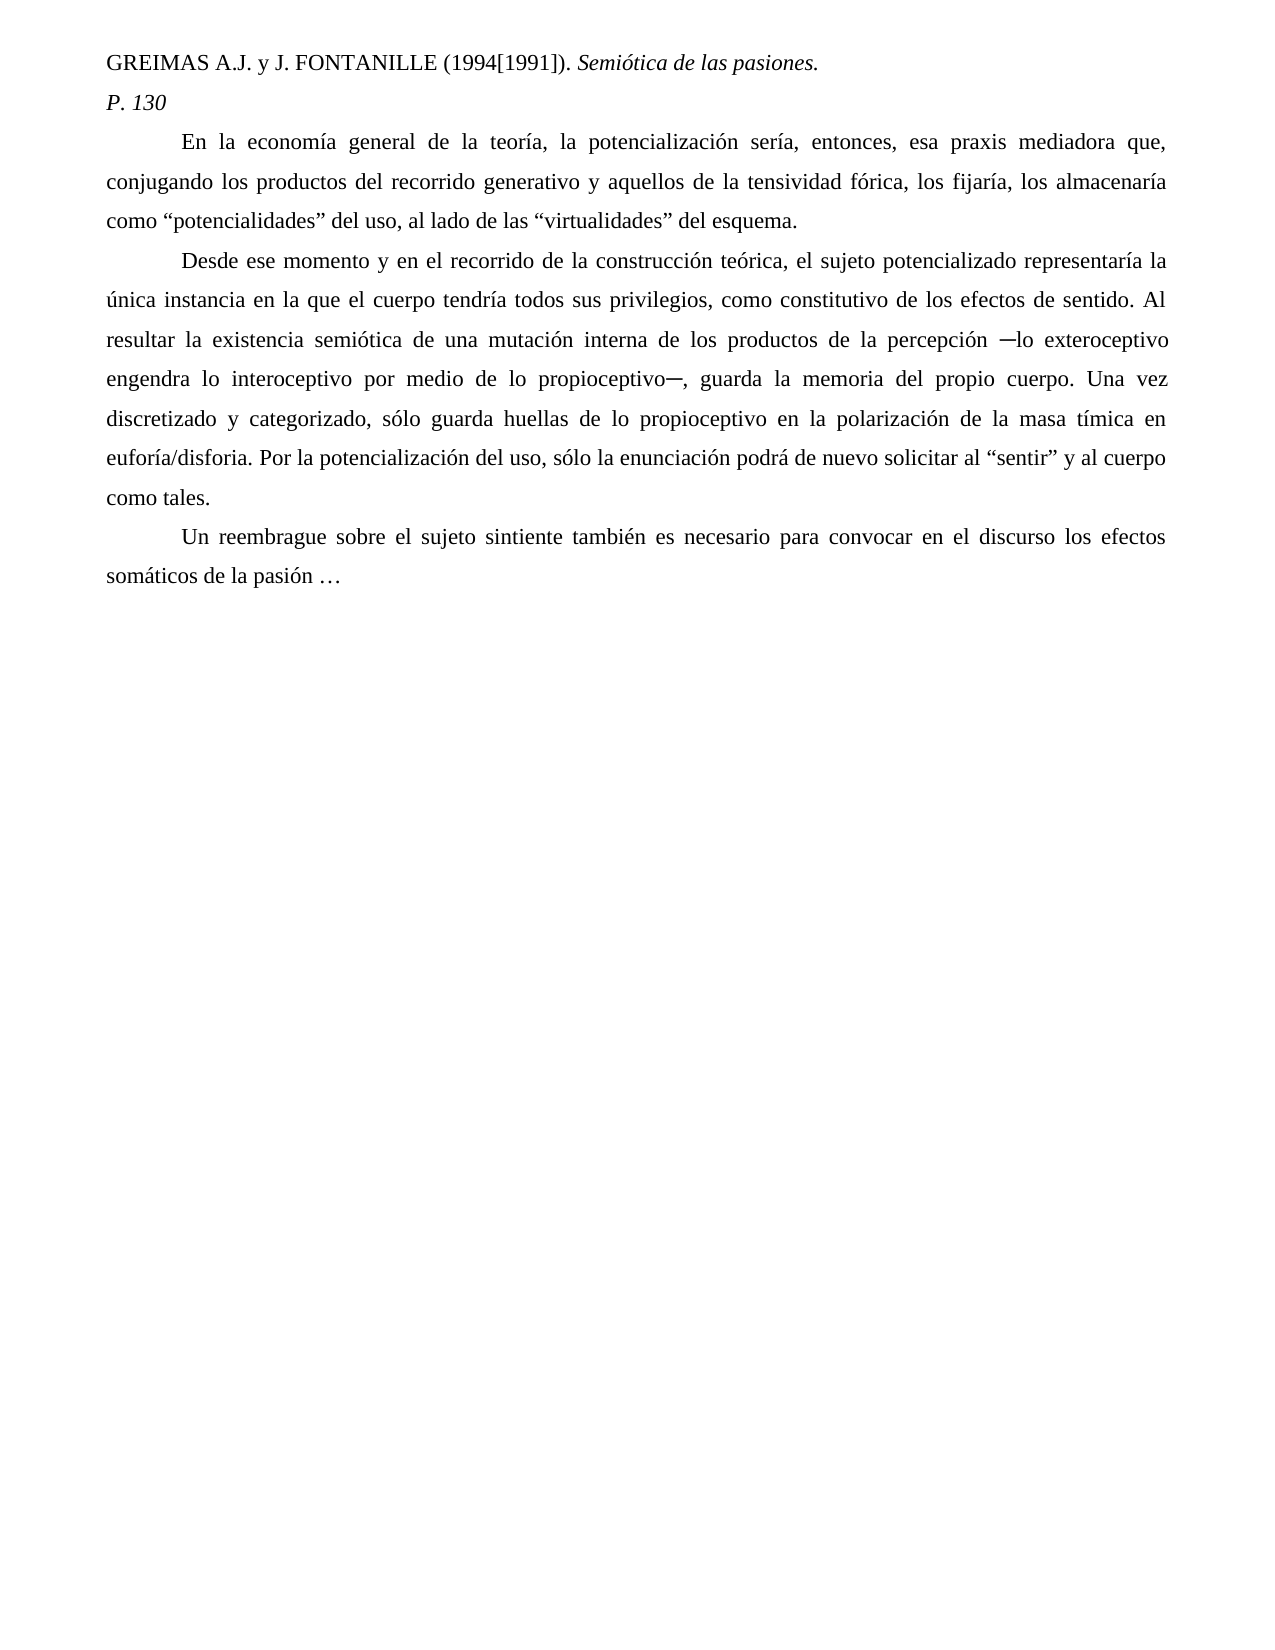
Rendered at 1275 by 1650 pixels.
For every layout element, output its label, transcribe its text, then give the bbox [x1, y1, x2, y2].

text Desde ese momento y en el recorrido de la construcción teórica, el sujeto potencializado representaría la única instancia en la que el cuerpo tendría todos sus privilegios, como constitutivo de los efectos de sentido. Al resultar la existencia semiótica de una mutación interna de los productos de la percepción ─lo exteroceptivo engendra lo interoceptivo por medio de lo propioceptivo─, guarda la memoria del propio cuerpo. Una vez discretizado y categorizado, sólo guarda huellas de lo propioceptivo en la polarización de la masa tímica en euforía/disforia. Por la potencialización del uso, sólo la enunciación podrá de nuevo solicitar al “sentir” y al cuerpo como tales. [106, 247, 1169, 510]
text GREIMAS A.J. y J. FONTANILLE (1994[1991]). Semiótica de las pasiones. [106, 49, 1169, 76]
text P. 130 [106, 89, 1169, 115]
text En la economía general de la teoría, la potencialización sería, entonces, esa praxis mediadora que, conjugando los productos del recorrido generativo y aquellos de la tensividad fórica, los fijaría, los almacenaría como “potencialidades” del uso, al lado de las “virtualidades” del esquema. [106, 128, 1169, 233]
text Un reembrague sobre el sujeto sintiente también es necesario para convocar en el discurso los efectos somáticos de la pasión … [106, 523, 1169, 589]
